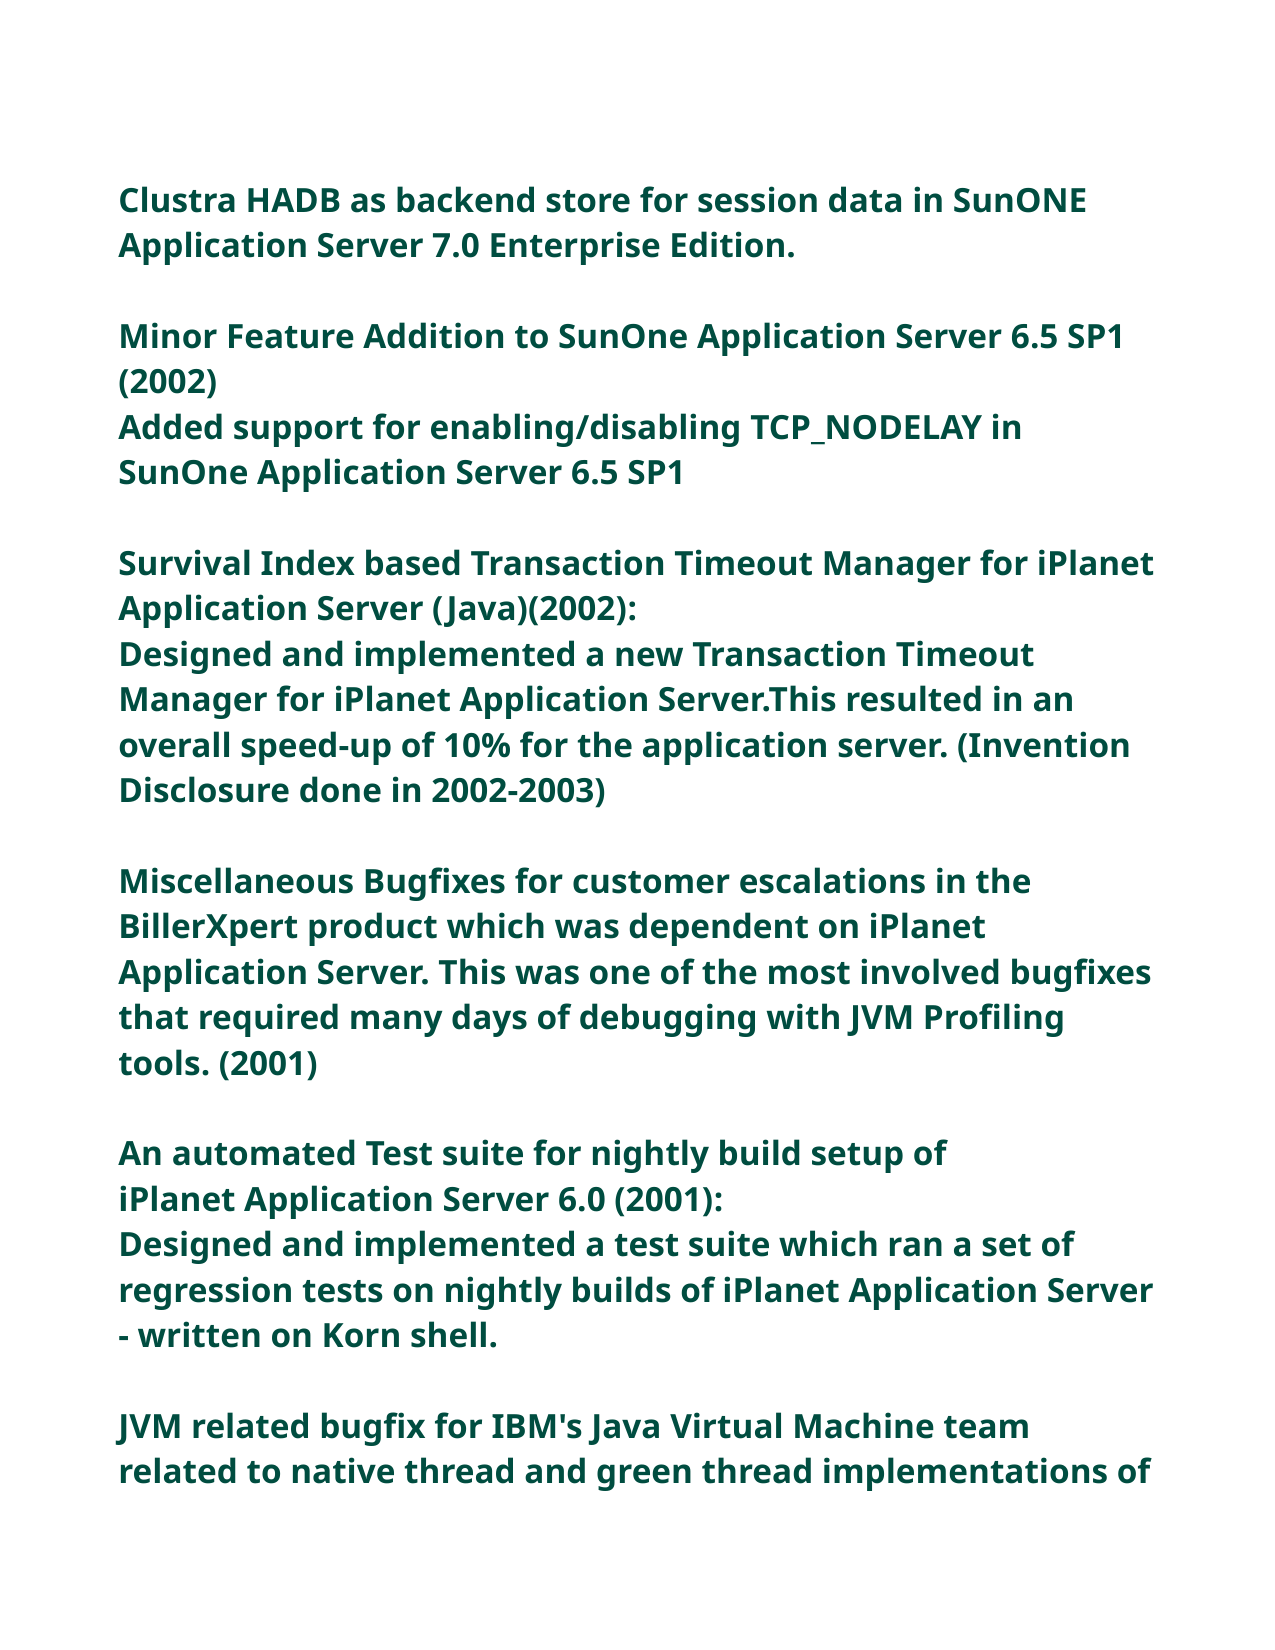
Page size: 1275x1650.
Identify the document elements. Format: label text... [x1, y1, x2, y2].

text Clustra HADB as backend store for session data in SunONE Application Server 7.0 Enterprise Edition. [118, 176, 1157, 267]
text Designed and implemented a new Transaction Timeout Manager for iPlanet Application Server.This resulted in an overall speed-up of 10% for the application server. (Invention Disclosure done in 2002-2003) [118, 631, 1157, 812]
text Added support for enabling/disabling TCP_NODELAY in SunOne Application Server 6.5 SP1 [118, 403, 1157, 494]
text Miscellaneous Bugfixes for customer escalations in the BillerXpert product which was dependent on iPlanet Application Server. This was one of the most involved bugfixes that required many days of debugging with JVM Profiling tools. (2001) [118, 858, 1157, 1085]
text An automated Test suite for nightly build setup of [118, 1130, 1157, 1176]
text JVM related bugfix for IBM's Java Virtual Machine team related to native thread and green thread implementations of [118, 1403, 1157, 1493]
text Survival Index based Transaction Timeout Manager for iPlanet Application Server (Java)(2002): [118, 540, 1157, 631]
text Minor Feature Addition to SunOne Application Server 6.5 SP1 (2002) [118, 313, 1157, 403]
text Designed and implemented a test suite which ran a set of regression tests on nightly builds of iPlanet Application Server - written on Korn shell. [118, 1221, 1157, 1357]
text iPlanet Application Server 6.0 (2001): [118, 1176, 1157, 1221]
